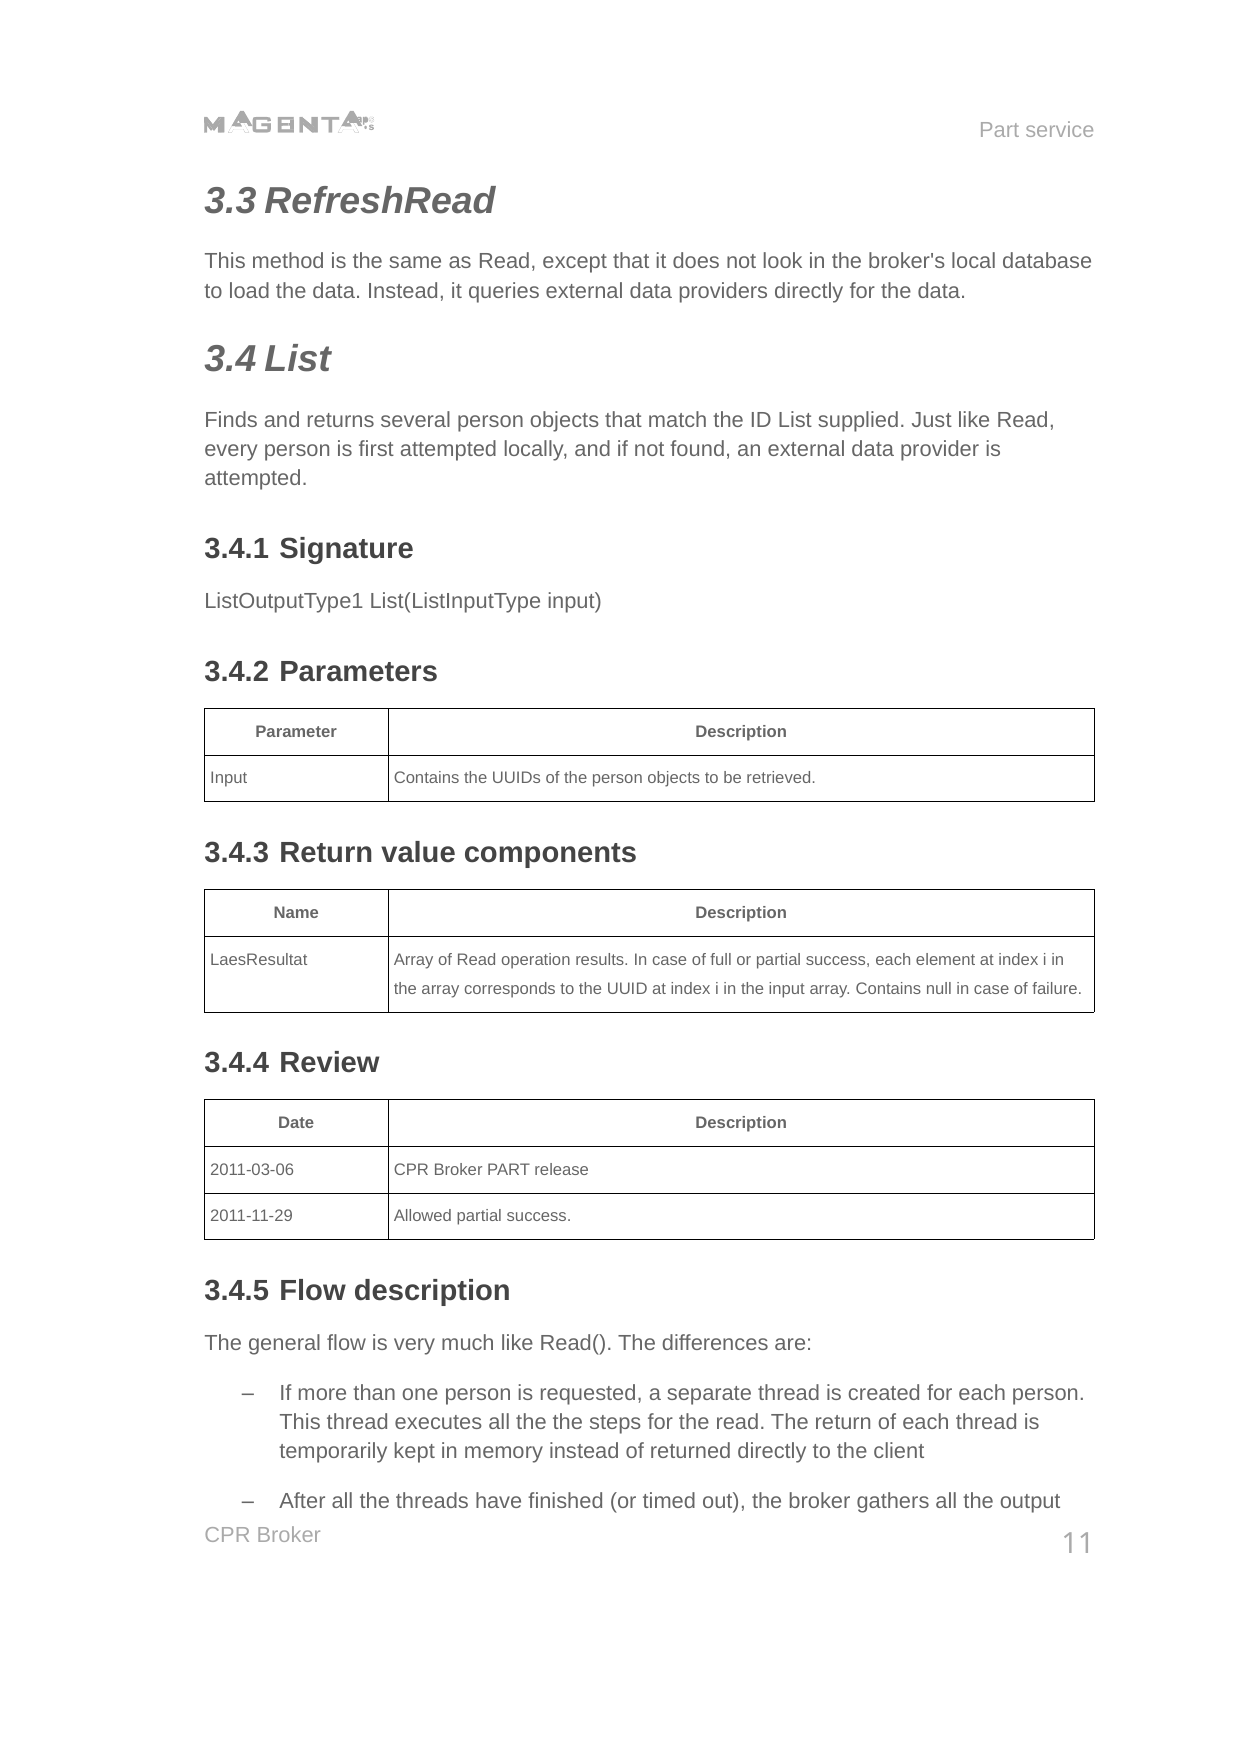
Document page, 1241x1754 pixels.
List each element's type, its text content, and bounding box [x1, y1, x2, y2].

subtitle Flow description [204, 1254, 1094, 1312]
subtitle Signature [204, 512, 1094, 571]
table_header Description [389, 1100, 1094, 1146]
subtitle RefreshRead [204, 166, 1094, 225]
subtitle Return value components [204, 816, 1094, 874]
table_cell LaesResultat [205, 937, 388, 1012]
list After all the threads have finished (or timed out), the broker gathers all the output [242, 1485, 1094, 1514]
text The general flow is very much like Read(). The differences are: [204, 1327, 1094, 1356]
table_cell 2011-11-29 [205, 1194, 388, 1239]
table_cell Input [205, 756, 388, 801]
table_header Name [205, 890, 388, 936]
table_header Date [205, 1100, 388, 1146]
table_cell Allowed partial success. [389, 1194, 1094, 1239]
table_cell Array of Read operation results. In case of full or partial success, each element at index i in the array corresponds to the UUID at index i in the input array. Contains null in case of failure. [389, 937, 1094, 1012]
table_header Parameter [205, 709, 388, 755]
table_header Description [389, 890, 1094, 936]
subtitle List [204, 325, 1094, 383]
table_cell CPR Broker PART release [389, 1147, 1094, 1192]
subtitle Review [204, 1026, 1094, 1084]
table_cell 2011-03-06 [205, 1147, 388, 1192]
text Finds and returns several person objects that match the ID List supplied. Just like Read, every person is first attempted locally, and if not found, an external data provider is attempted. [204, 404, 1094, 491]
text ListOutputType1 List(ListInputType input) [204, 585, 1094, 614]
table_header Description [389, 709, 1094, 755]
subtitle Parameters [204, 635, 1094, 693]
list If more than one person is requested, a separate thread is created for each person. This thread executes all the the steps for the read. The return of each thread is temporarily kept in memory instead of returned directly to the client [242, 1377, 1094, 1464]
text This method is the same as Read, except that it does not look in the broker's local database to load the data. Instead, it queries external data providers directly for the data. [204, 246, 1094, 304]
table_cell Contains the UUIDs of the person objects to be retrieved. [389, 756, 1094, 801]
